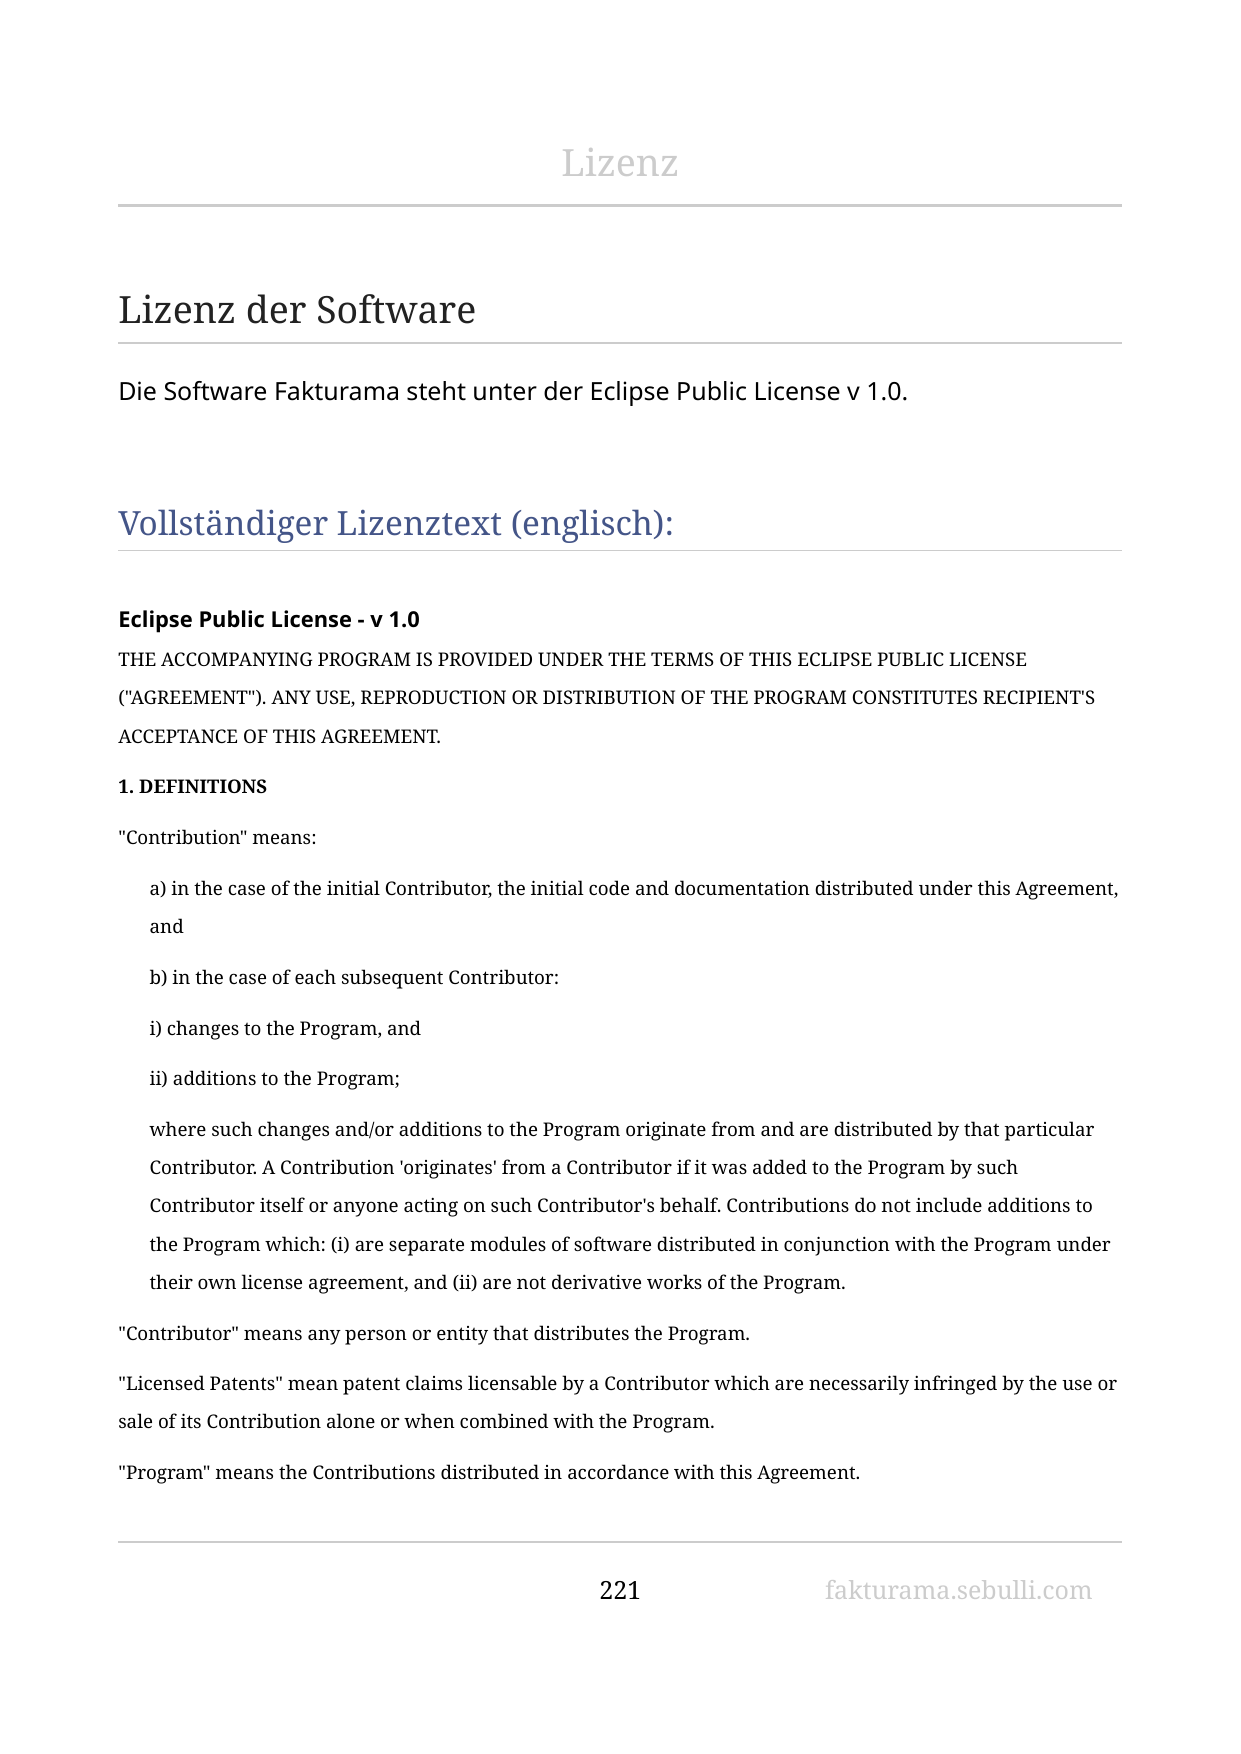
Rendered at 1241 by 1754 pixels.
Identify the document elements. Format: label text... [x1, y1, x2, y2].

list a) in the case of the initial Contributor, the initial code and documentation distributed under this Agreement, and [149, 875, 1122, 939]
text Die Software Fakturama steht unter der Eclipse Public License v 1.0. [118, 373, 1122, 407]
subtitle Lizenz der Software [118, 283, 1122, 342]
text 1. DEFINITIONS [118, 774, 1122, 799]
list where such changes and/or additions to the Program originate from and are distributed by that particular Contributor. A Contribution 'originates' from a Contributor if it was added to the Program by such Contributor itself or anyone acting on such Contributor's behalf. Contributions do not include additions to the Program which: (i) are separate modules of software distributed in conjunction with the Program under their own license agreement, and (ii) are not derivative works of the Program. [149, 1116, 1122, 1295]
list ii) additions to the Program; [149, 1066, 1122, 1091]
subtitle Eclipse Public License - v 1.0 [118, 604, 1122, 634]
text "Contribution" means: [118, 824, 1122, 850]
subtitle Vollständiger Lizenztext (englisch): [118, 499, 1122, 550]
list b) in the case of each subsequent Contributor: [149, 964, 1122, 989]
text "Licensed Patents" mean patent claims licensable by a Contributor which are necessarily infringed by the use or sale of its Contribution alone or when combined with the Program. [118, 1371, 1122, 1434]
list i) changes to the Program, and [149, 1015, 1122, 1040]
text "Program" means the Contributions distributed in accordance with this Agreement. [118, 1459, 1122, 1485]
text "Contributor" means any person or entity that distributes the Program. [118, 1320, 1122, 1345]
text THE ACCOMPANYING PROGRAM IS PROVIDED UNDER THE TERMS OF THIS ECLIPSE PUBLIC LICENSE ("AGREEMENT"). ANY USE, REPRODUCTION OR DISTRIBUTION OF THE PROGRAM CONSTITUTES RECIPIENT'S ACCEPTANCE OF THIS AGREEMENT. [118, 646, 1122, 748]
